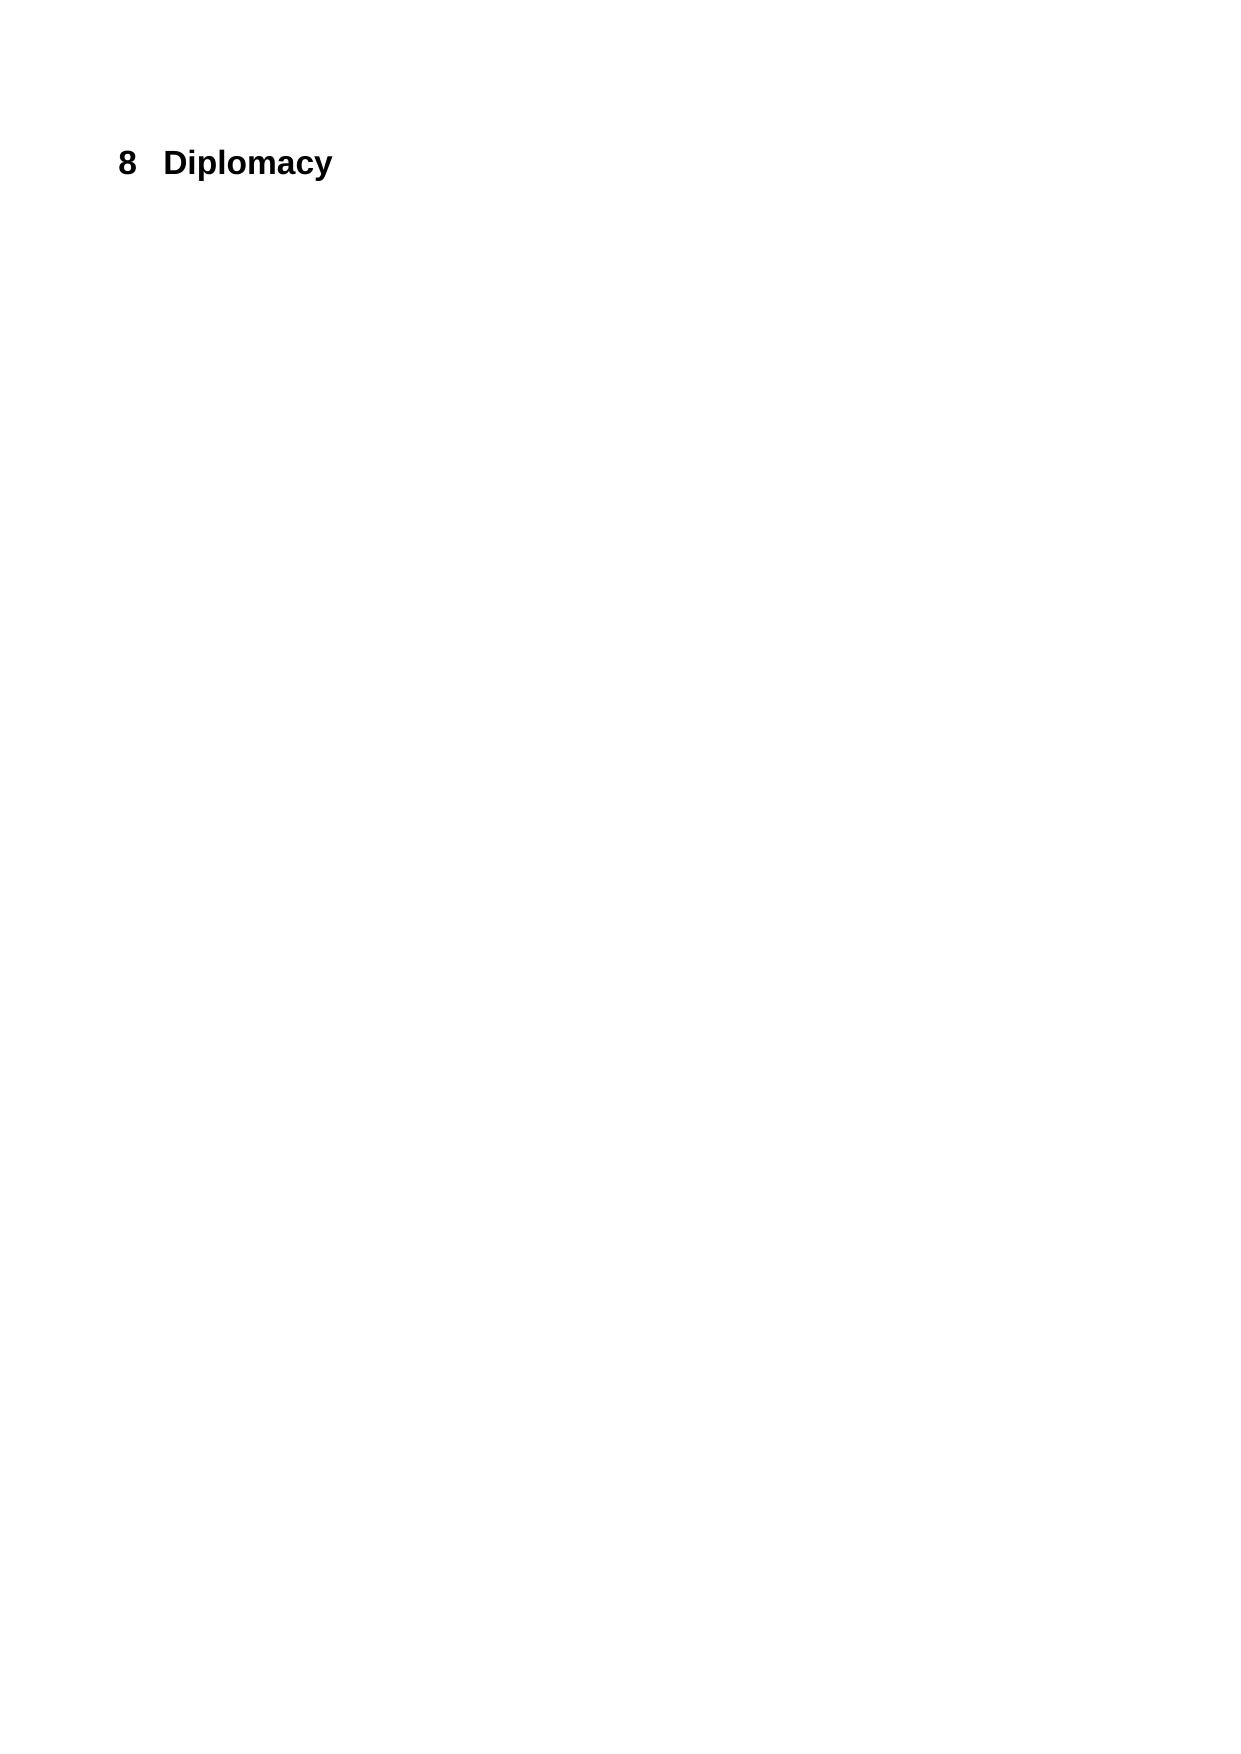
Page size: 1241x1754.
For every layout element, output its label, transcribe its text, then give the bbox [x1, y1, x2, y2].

subtitle Diplomacy [118, 143, 1122, 182]
